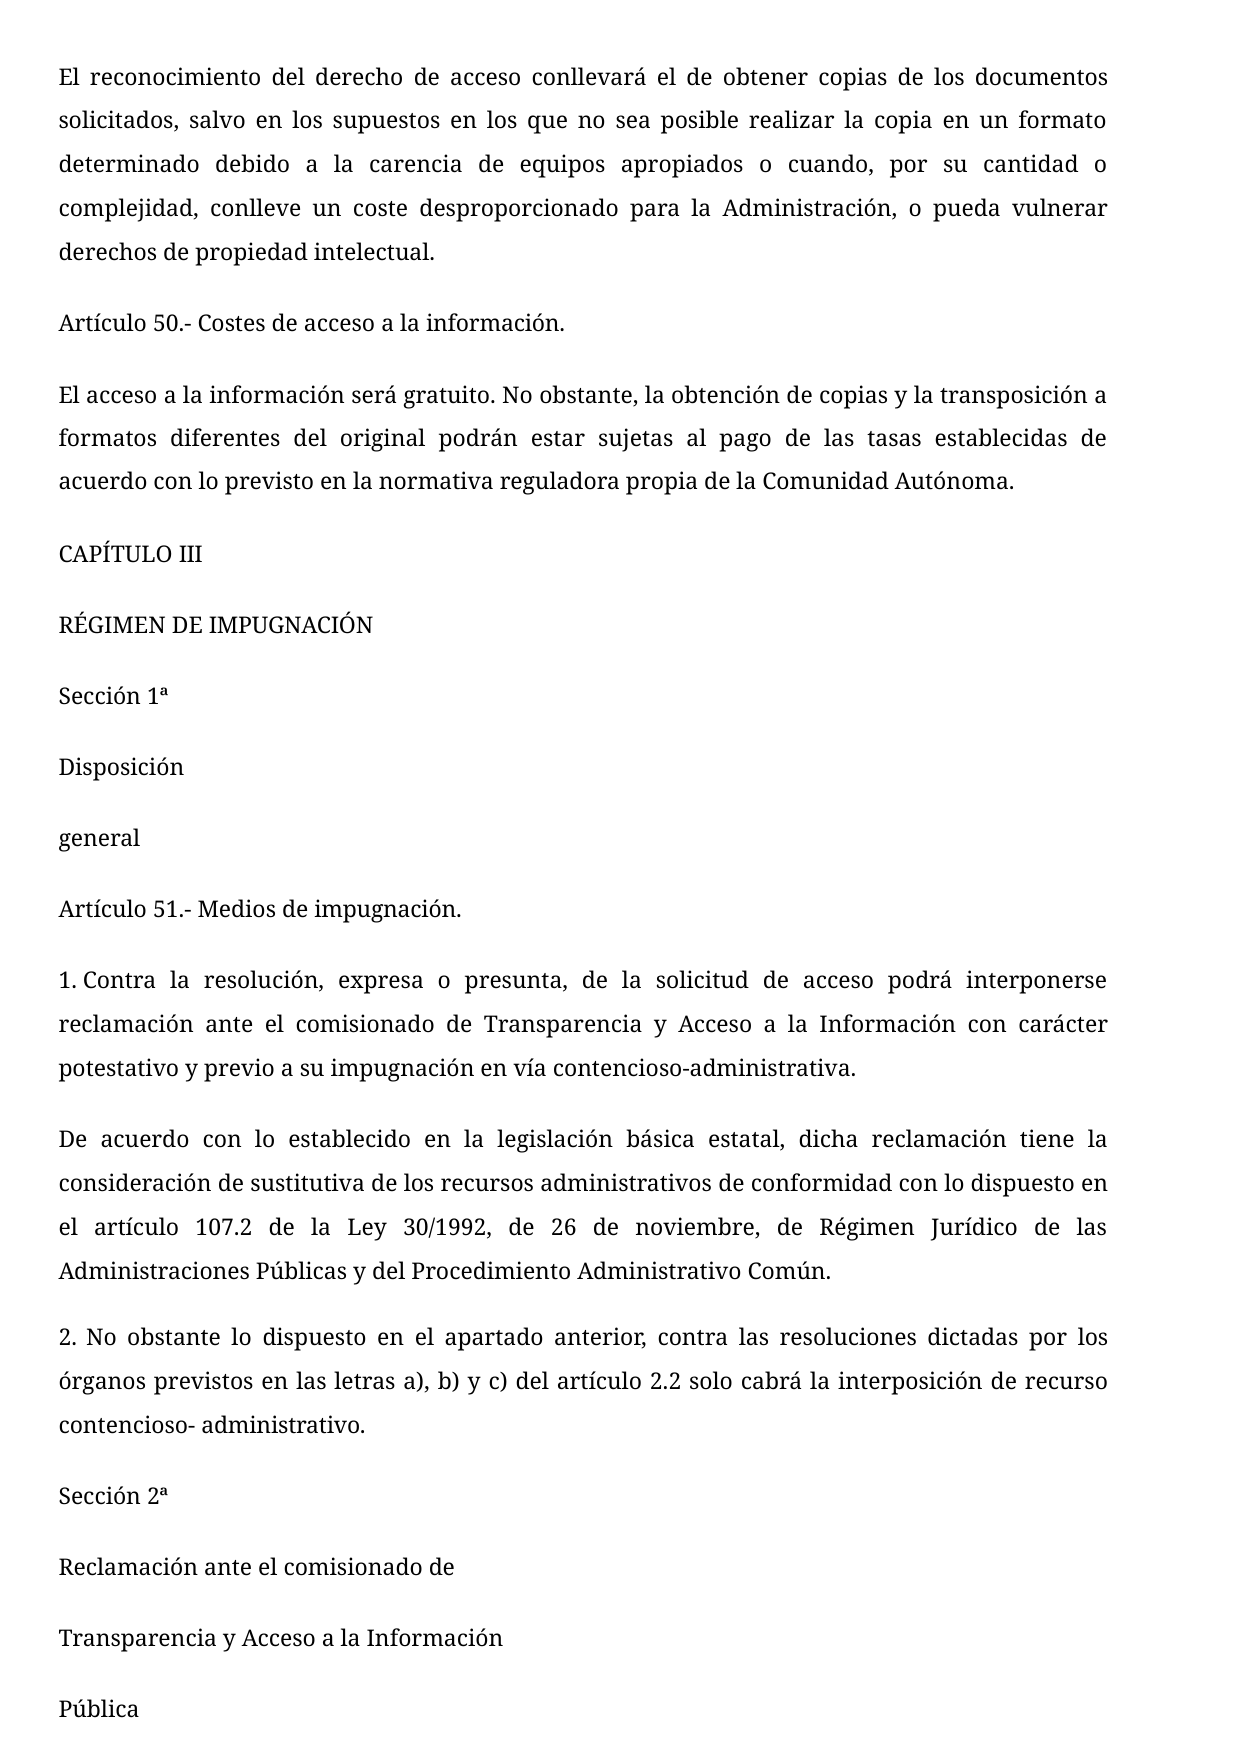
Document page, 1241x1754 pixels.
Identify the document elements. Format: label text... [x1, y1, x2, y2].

text El reconocimiento del derecho de acceso conllevará el de obtener copias de los documentos solicitados, salvo en los supuestos en los que no sea posible realizar la copia en un formato determinado debido a la carencia de equipos apropiados o cuando, por su cantidad o complejidad, conlleve un coste desproporcionado para la Administración, o pueda vulnerar derechos de propiedad intelectual. [58, 60, 1109, 267]
text Sección 1ª Disposición general [58, 680, 259, 853]
text Artículo 51.- Medios de impugnación. [58, 893, 1121, 924]
text El acceso a la información será gratuito. No obstante, la obtención de copias y la transposición a formatos diferentes del original podrán estar sujetas al pago de las tasas establecidas de acuerdo con lo previsto en la normativa reguladora propia de la Comunidad Autónoma. [58, 379, 1109, 496]
text RÉGIMEN DE IMPUGNACIÓN [58, 609, 1121, 640]
text Artículo 50.- Costes de acceso a la información. [58, 307, 1121, 338]
text CAPÍTULO III [58, 538, 1121, 569]
text Reclamación ante el comisionado de Transparencia y Acceso a la Información Pública [58, 1551, 583, 1724]
list No obstante lo dispuesto en el apartado anterior, contra las resoluciones dictadas por los órganos previstos en las letras a), b) y c) del artículo 2.2 solo cabrá la interposición de recurso contencioso- administrativo. [58, 1321, 1109, 1440]
text De acuerdo con lo establecido en la legislación básica estatal, dicha reclamación tiene la consideración de sustitutiva de los recursos administrativos de conformidad con lo dispuesto en el artículo 107.2 de la Ley 30/1992, de 26 de noviembre, de Régimen Jurídico de las Administraciones Públicas y del Procedimiento Administrativo Común. [58, 1122, 1109, 1286]
list Contra la resolución, expresa o presunta, de la solicitud de acceso podrá interponerse reclamación ante el comisionado de Transparencia y Acceso a la Información con carácter potestativo y previo a su impugnación en vía contencioso-administrativa. [58, 964, 1109, 1083]
text Sección 2ª [58, 1479, 1121, 1511]
